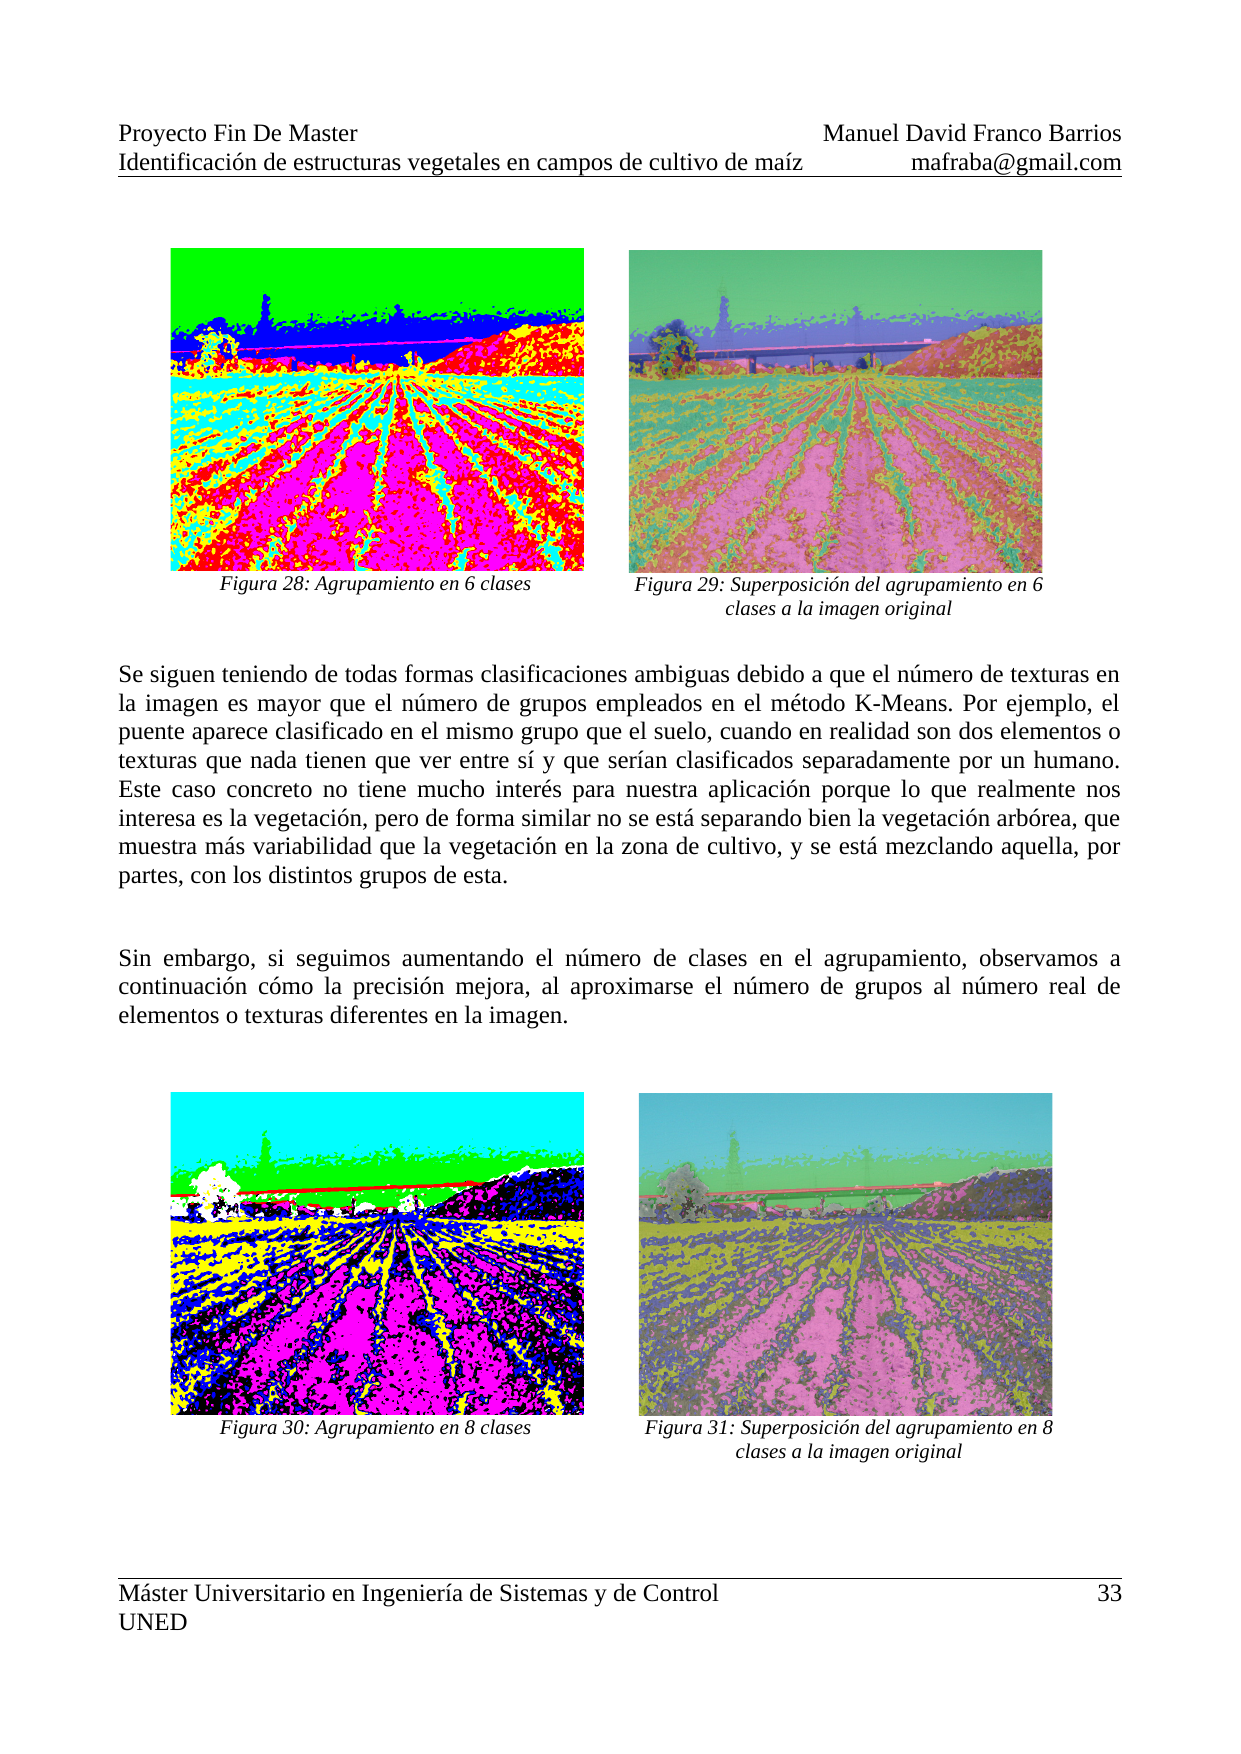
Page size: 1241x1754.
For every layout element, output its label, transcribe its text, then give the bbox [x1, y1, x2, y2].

picture [170, 248, 584, 571]
text Figura 31: Superposición del agrupamiento en 8 clases a la imagen original [639, 1416, 1061, 1463]
text Figura 30: Agrupamiento en 8 clases [171, 1415, 582, 1439]
picture [170, 1092, 584, 1415]
text Figura 29: Superposición del agrupamiento en 6 clases a la imagen original [629, 573, 1050, 620]
text Figura 28: Agrupamiento en 6 clases [171, 571, 582, 595]
picture [628, 250, 1043, 573]
picture [638, 1093, 1053, 1416]
text [171, 241, 582, 248]
text Sin embargo, si seguimos aumentando el número de clases en el agrupamiento, observamos a continuación cómo la precisión mejora, al aproximarse el número de grupos al número real de elementos o texturas diferentes en la imagen. [118, 943, 1122, 1029]
text Se siguen teniendo de todas formas clasificaciones ambiguas debido a que el número de texturas en la imagen es mayor que el número de grupos empleados en el método K-Means. Por ejemplo, el puente aparece clasificado en el mismo grupo que el suelo, cuando en realidad son dos elementos o texturas que nada tienen que ver entre sí y que serían clasificados separadamente por un humano. Este caso concreto no tiene mucho interés para nuestra aplicación porque lo que realmente nos interesa es la vegetación, pero de forma similar no se está separando bien la vegetación arbórea, que muestra más variabilidad que la vegetación en la zona de cultivo, y se está mezclando aquella, por partes, con los distintos grupos de esta. [118, 659, 1122, 889]
